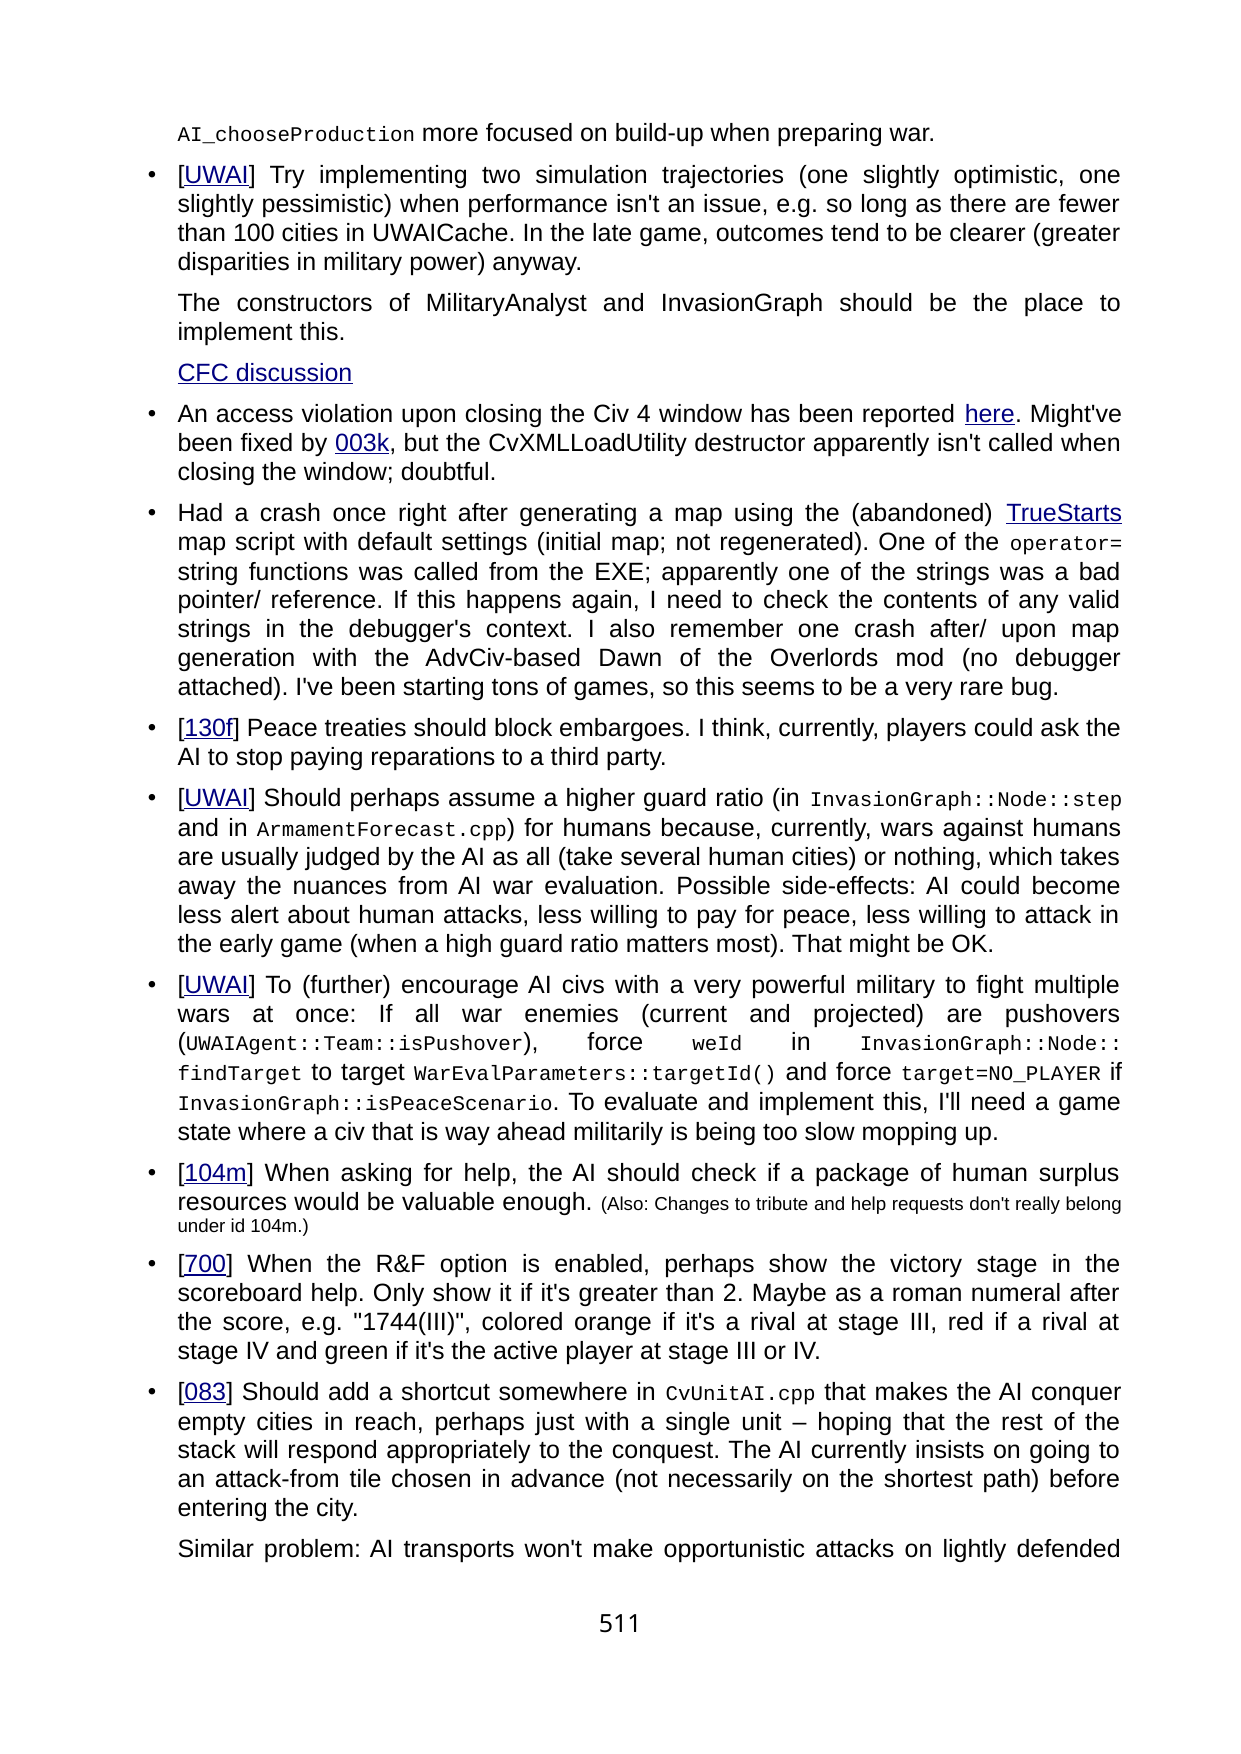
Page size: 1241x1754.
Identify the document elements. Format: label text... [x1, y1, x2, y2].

list [UWAI] Should perhaps assume a higher guard ratio (in InvasionGraph::Node::step and in ArmamentForecast.cpp) for humans because, currently, wars against humans are usually judged by the AI as all (take several human cities) or nothing, which takes away the nuances from AI war evaluation. Possible side-effects: AI could become less alert about human attacks, less willing to pay for peace, less willing to attack in the early game (when a high guard ratio matters most). That might be OK. [148, 783, 1122, 957]
list An access violation upon closing the Civ 4 window has been reported here. Might've been fixed by 003k, but the CvXMLLoadUtility destructor apparently isn't called when closing the window; doubtful. [148, 399, 1122, 486]
list [104m] When asking for help, the AI should check if a package of human surplus resources would be valuable enough. (Also: Changes to tribute and help requests don't really belong under id 104m.) [148, 1158, 1122, 1237]
list AI_chooseProduction more focused on build-up when preparing war. [148, 118, 1122, 148]
list [083] Should add a shortcut somewhere in CvUnitAI.cpp that makes the AI conquer empty cities in reach, perhaps just with a single unit – hoping that the rest of the stack will respond appropriately to the conquest. The AI currently insists on going to an attack-from tile chosen in advance (not necessarily on the shortest path) before entering the city. [148, 1377, 1122, 1522]
list Similar problem: AI transports won't make opportunistic attacks on lightly defended [148, 1534, 1122, 1563]
list Had a crash once right after generating a map using the (abandoned) TrueStarts map script with default settings (initial map; not regenerated). One of the operator= string functions was called from the EXE; apparently one of the strings was a bad pointer/ reference. If this happens again, I need to check the contents of any valid strings in the debugger's context. I also remember one crash after/ upon map generation with the AdvCiv-based Dawn of the Overlords mod (no debugger attached). I've been starting tons of games, so this seems to be a very rare bug. [148, 498, 1122, 700]
list [UWAI] To (further) encourage AI civs with a very powerful military to fight multiple wars at once: If all war enemies (current and projected) are pushovers (UWAIAgent::Team::isPushover), force weId in InvasionGraph::Node:: findTarget to target WarEvalParameters::targetId() and force target=NO_PLAYER if InvasionGraph::isPeaceScenario. To evaluate and implement this, I'll need a game state where a civ that is way ahead militarily is being too slow mopping up. [148, 970, 1122, 1145]
list [UWAI] Try implementing two simulation trajectories (one slightly optimistic, one slightly pessimistic) when performance isn't an issue, e.g. so long as there are fewer than 100 cities in UWAICache. In the late game, outcomes tend to be clearer (greater disparities in military power) anyway. [148, 160, 1122, 275]
list The constructors of MilitaryAnalyst and InvasionGraph should be the place to implement this. [148, 288, 1122, 345]
list CFC discussion [148, 358, 1122, 387]
list [130f] Peace treaties should block embargoes. I think, currently, players could ask the AI to stop paying reparations to a third party. [148, 713, 1122, 770]
list [700] When the R&F option is enabled, perhaps show the victory stage in the scoreboard help. Only show it if it's greater than 2. Maybe as a roman numeral after the score, e.g. "1744(III)", colored orange if it's a rival at stage III, red if a rival at stage IV and green if it's the active player at stage III or IV. [148, 1249, 1122, 1364]
